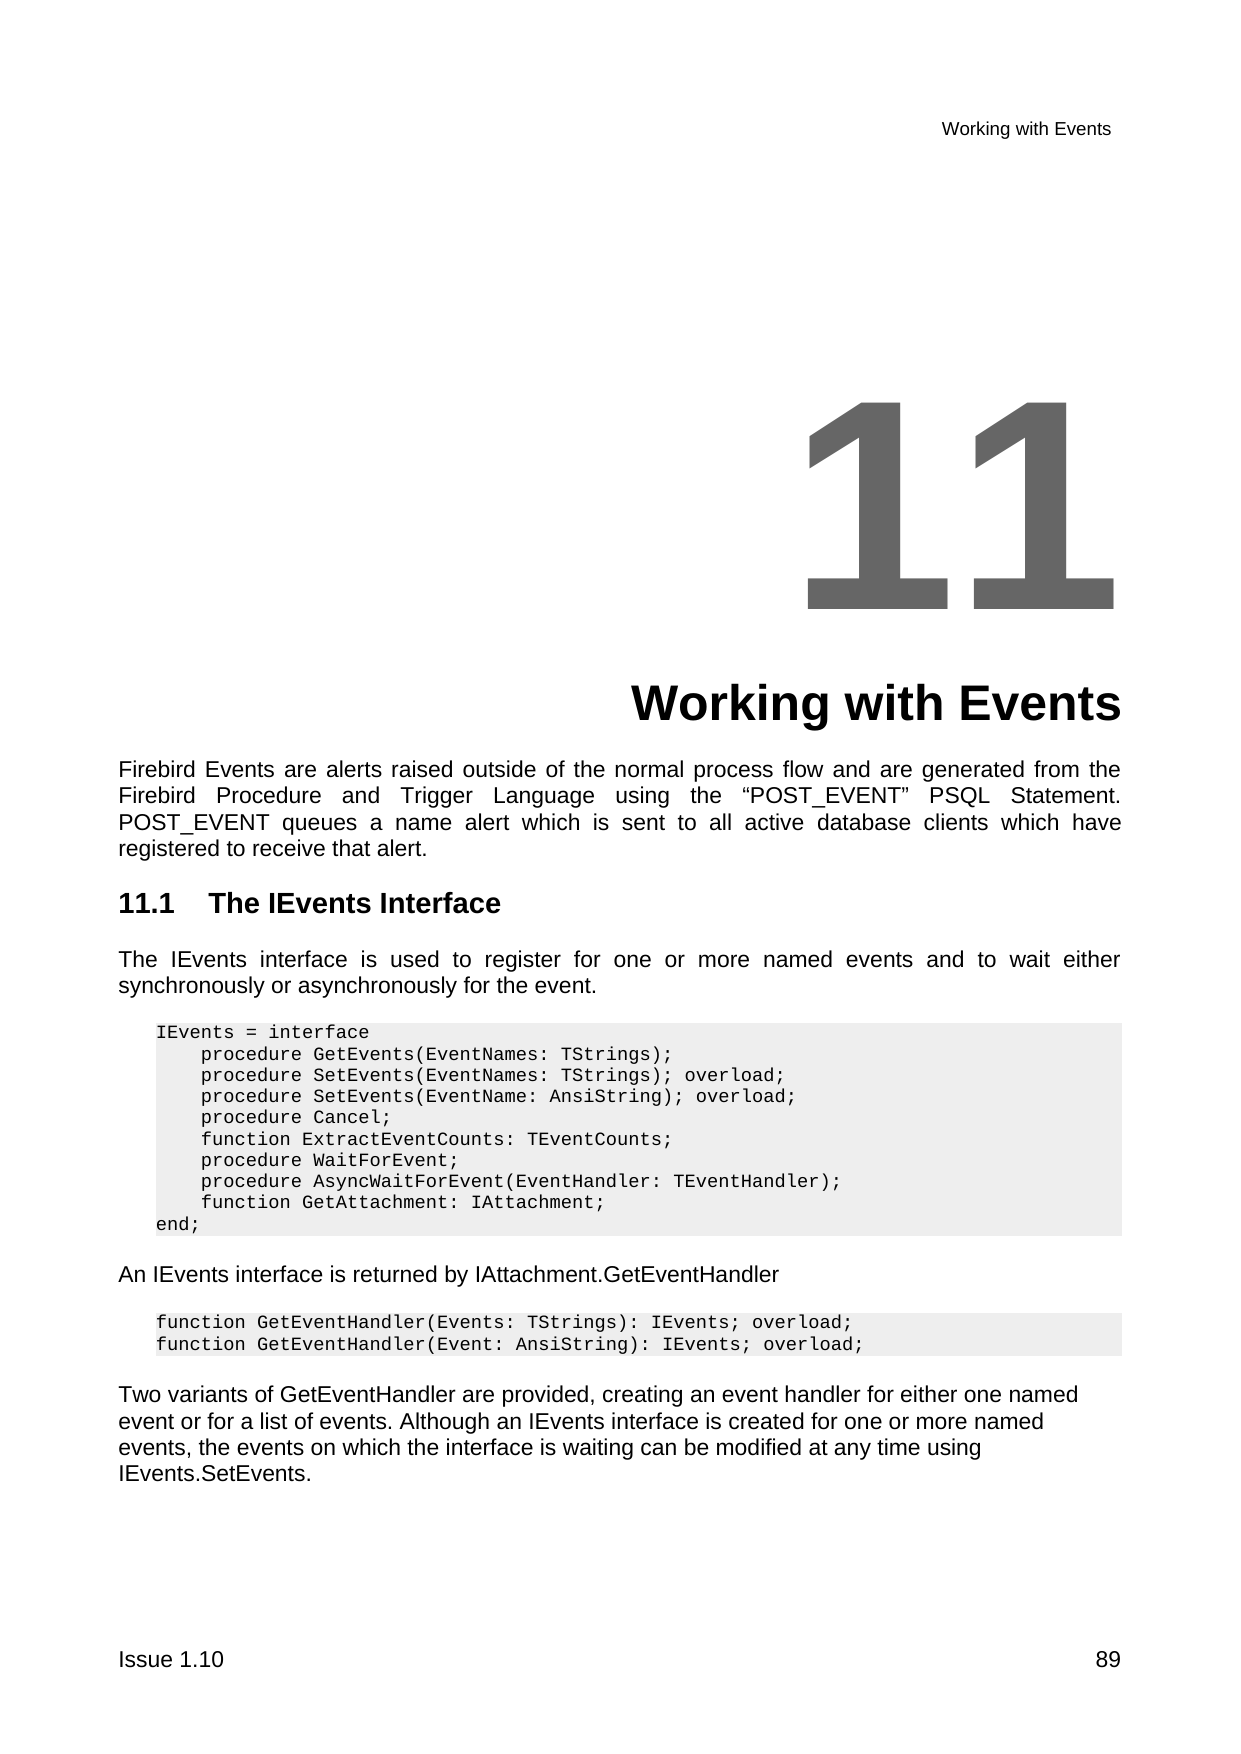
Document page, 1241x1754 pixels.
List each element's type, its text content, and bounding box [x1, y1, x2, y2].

text end; [156, 1214, 1122, 1236]
text procedure AsyncWaitForEvent(EventHandler: TEventHandler); [156, 1172, 1122, 1193]
text Firebird Events are alerts raised outside of the normal process flow and are generated from the Firebird Procedure and Trigger Language using the “POST_EVENT” PSQL Statement. POST_EVENT queues a name alert which is sent to all active database clients which have registered to receive that alert. [118, 756, 1122, 862]
text procedure SetEvents(EventName: AnsiString); overload; [156, 1087, 1122, 1108]
subtitle Working with Events [81, 328, 1122, 731]
text procedure SetEvents(EventNames: TStrings); overload; [156, 1066, 1122, 1087]
text IEvents = interface [156, 1023, 1122, 1044]
subtitle The IEvents Interface [118, 887, 1122, 920]
text Two variants of GetEventHandler are provided, creating an event handler for either one named event or for a list of events. Although an IEvents interface is created for one or more named events, the events on which the interface is waiting can be modified at any time using IEvents.SetEvents. [118, 1381, 1122, 1487]
text The IEvents interface is used to register for one or more named events and to wait either synchronously or asynchronously for the event. [118, 946, 1122, 998]
text An IEvents interface is returned by IAttachment.GetEventHandler [118, 1261, 1122, 1288]
text function GetEventHandler(Events: TStrings): IEvents; overload; [156, 1313, 1122, 1334]
text function ExtractEventCounts: TEventCounts; [156, 1129, 1122, 1151]
text procedure Cancel; [156, 1108, 1122, 1129]
text function GetAttachment: IAttachment; [156, 1193, 1122, 1214]
text procedure WaitForEvent; [156, 1151, 1122, 1172]
text function GetEventHandler(Event: AnsiString): IEvents; overload; [156, 1334, 1122, 1356]
text procedure GetEvents(EventNames: TStrings); [156, 1044, 1122, 1066]
